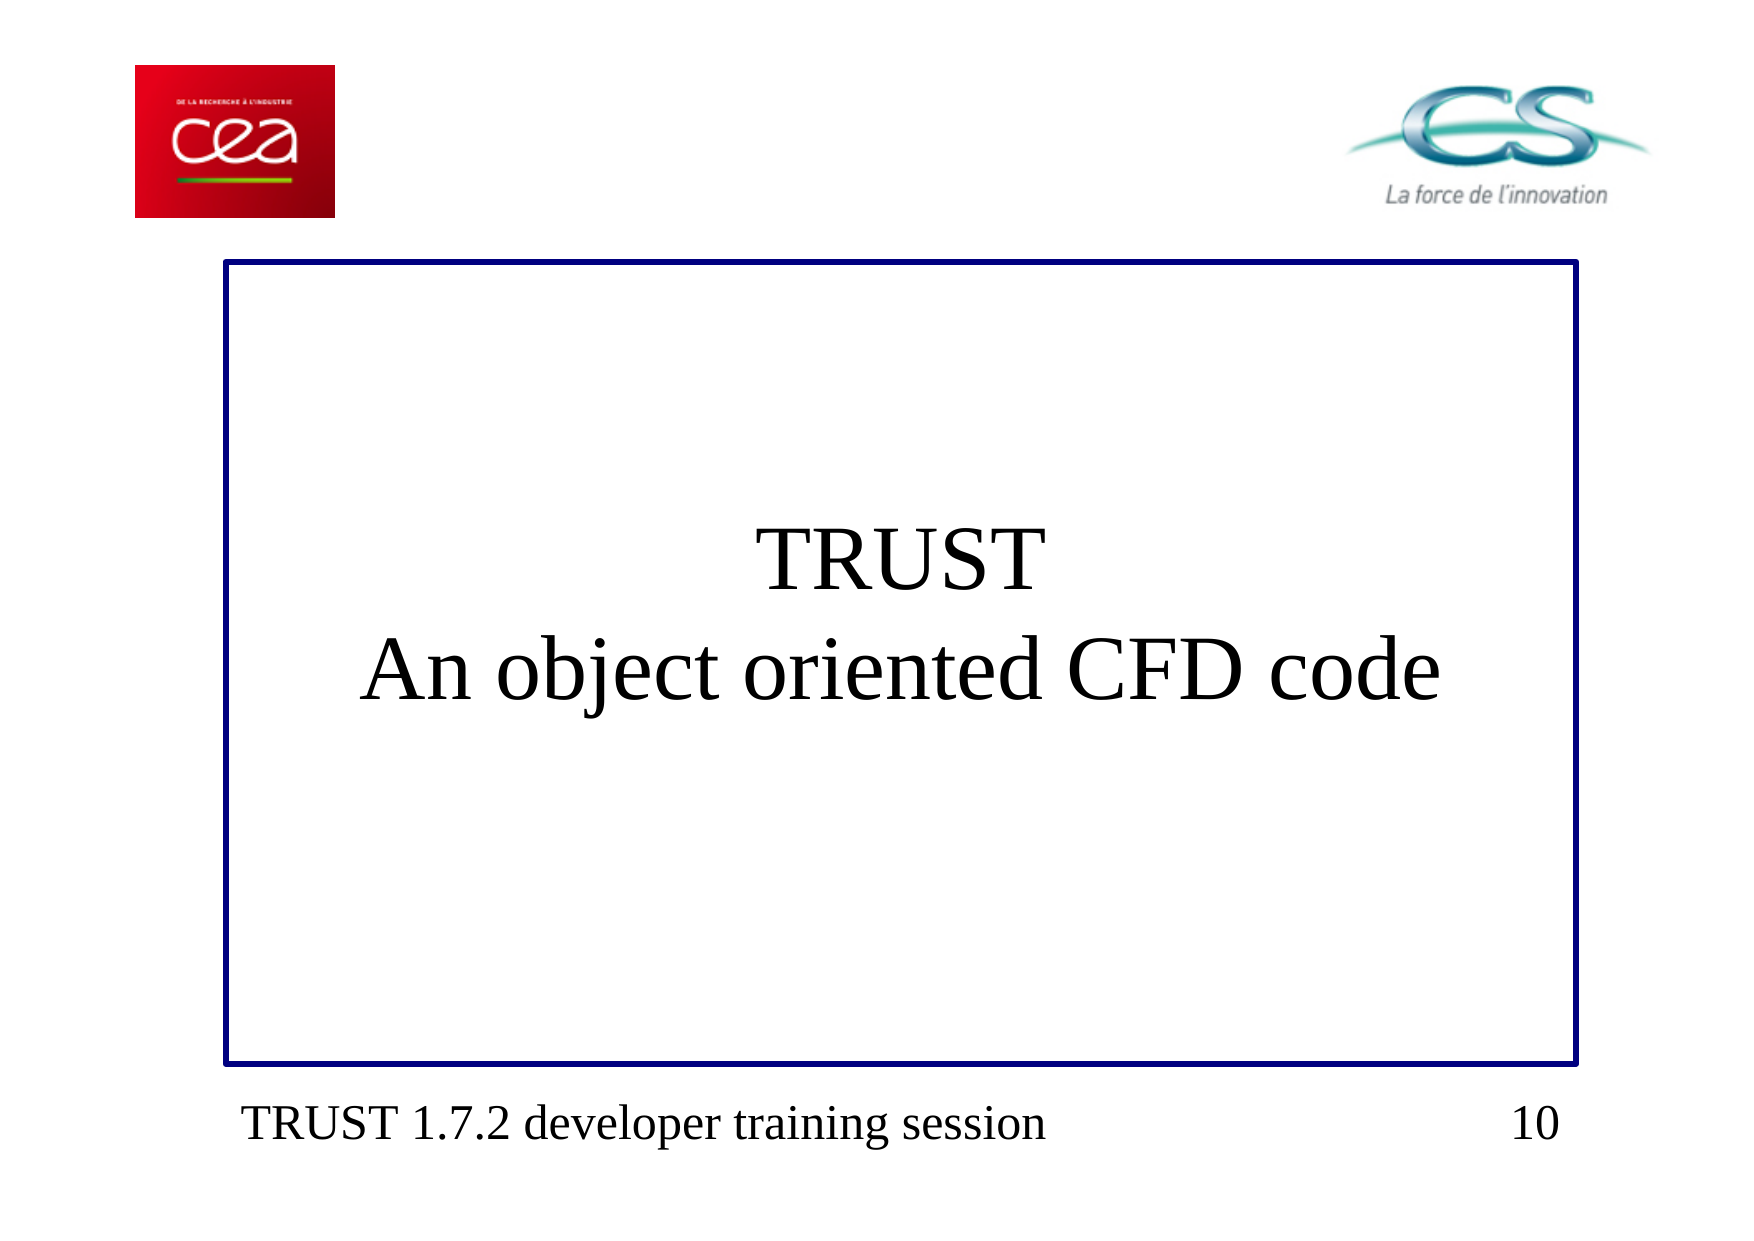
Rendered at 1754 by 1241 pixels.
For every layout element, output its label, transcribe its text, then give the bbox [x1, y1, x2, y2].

picture [1340, 73, 1662, 218]
title TRUST An object oriented CFD code [225, 261, 1577, 1064]
picture [135, 65, 335, 218]
